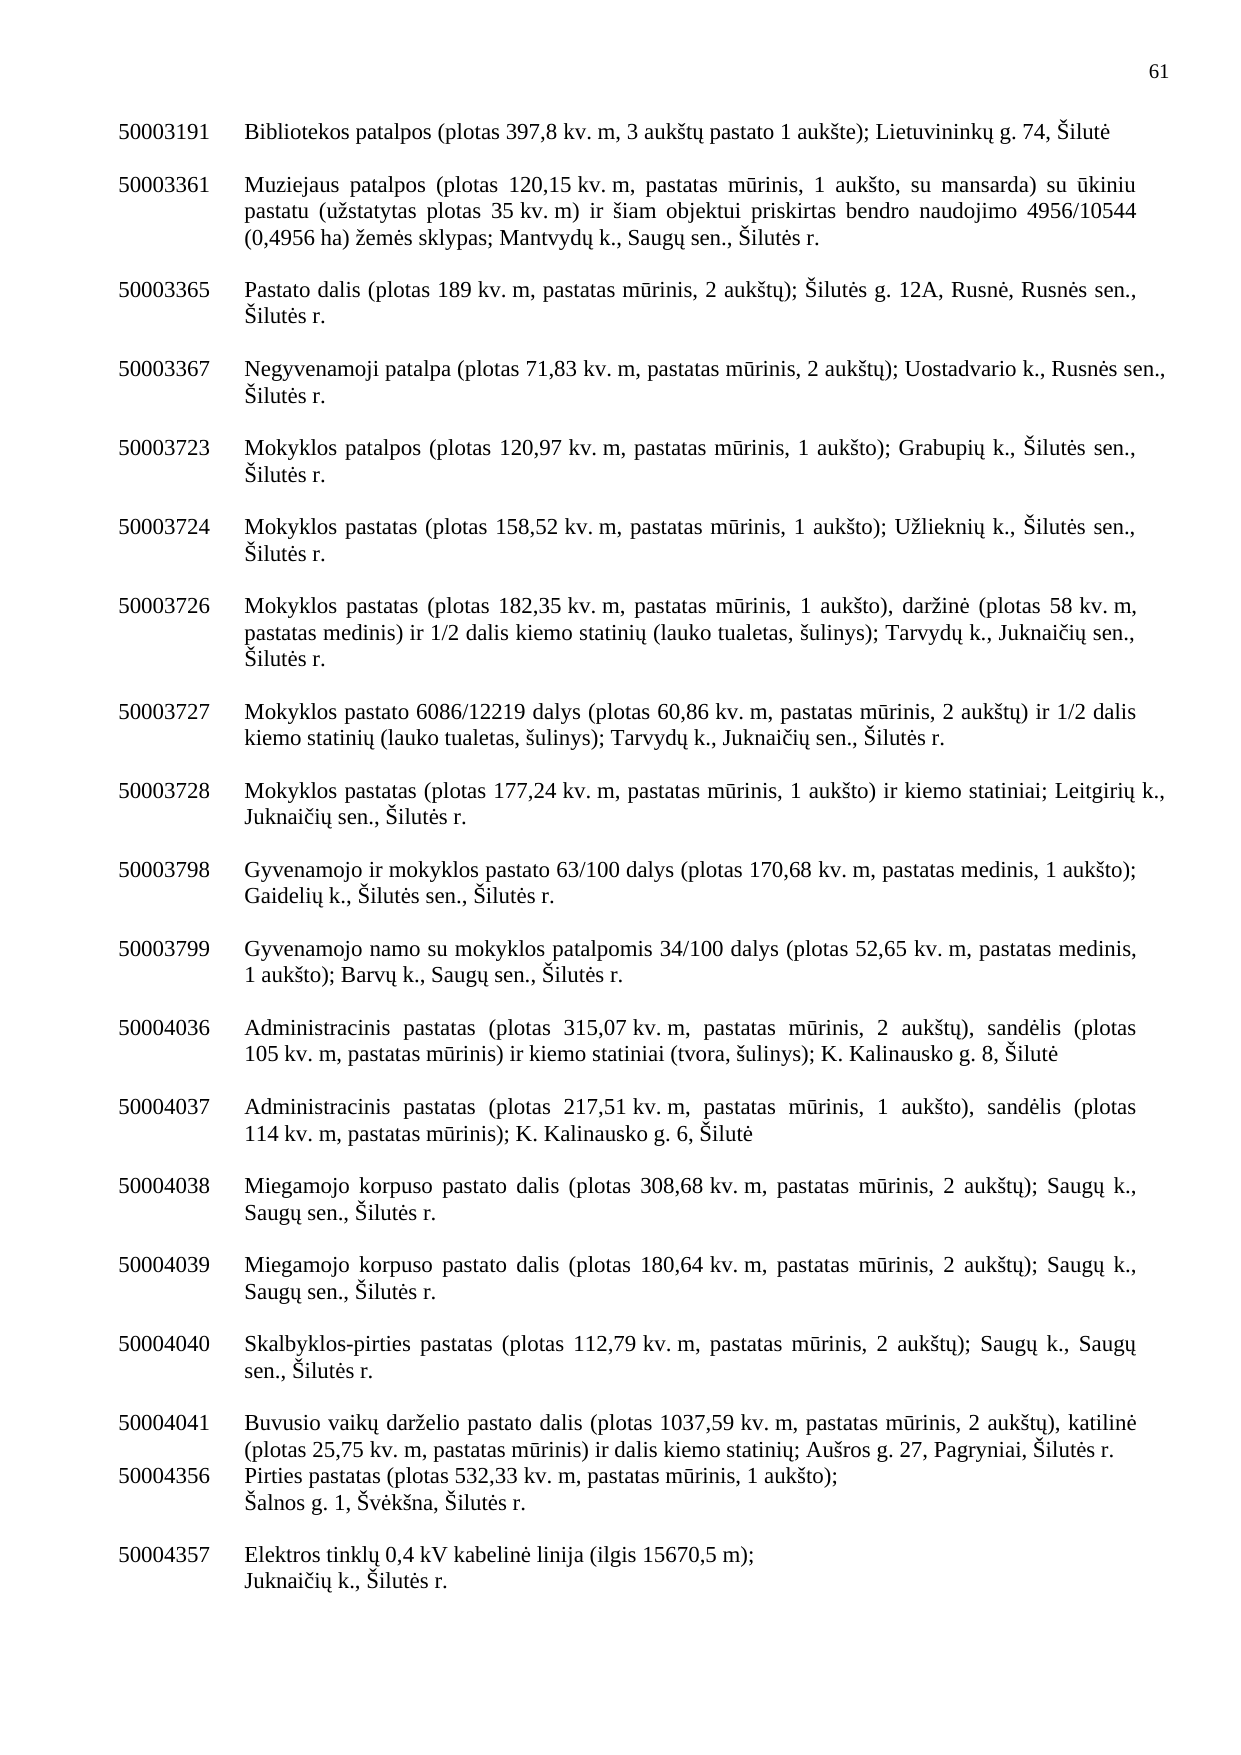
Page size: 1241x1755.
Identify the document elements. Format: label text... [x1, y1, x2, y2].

table_cell [1148, 856, 1163, 909]
table_cell [1198, 408, 1240, 434]
table_cell Miegamojo korpuso pastato dalis (plotas 180,64 kv. m, pastatas mūrinis, 2 aukštų); Saugų k., Saugų sen., Šilutės r. [233, 1251, 1148, 1304]
table_cell 50003727 [101, 698, 233, 751]
table_cell [1178, 1014, 1192, 1067]
table_cell [101, 1304, 1198, 1330]
table_cell [1193, 1462, 1198, 1515]
table_cell [1198, 329, 1240, 355]
table_cell [1198, 566, 1240, 592]
table_cell Elektros tinklų 0,4 kV kabelinė linija (ilgis 15670,5 m); Juknaičių k., Šilutės r. [233, 1541, 1148, 1594]
table_cell [1198, 909, 1240, 935]
table_cell [1163, 434, 1178, 487]
table_cell 50003726 [101, 593, 233, 672]
table_cell Pirties pastatas (plotas 532,33 kv. m, pastatas mūrinis, 1 aukšto); Šalnos g. 1, Švėkšna, Šilutės r. [233, 1462, 1148, 1515]
table_cell [1178, 777, 1192, 830]
table_cell [1178, 1541, 1192, 1594]
table_cell [1148, 935, 1163, 988]
table_cell [1198, 1014, 1240, 1067]
table_cell [1193, 118, 1198, 144]
table_cell [1193, 593, 1198, 672]
table_cell [1163, 1251, 1178, 1304]
table_cell [101, 1146, 1198, 1172]
table_cell [101, 329, 1198, 355]
table_cell [1198, 1146, 1240, 1172]
table_cell [1178, 856, 1192, 909]
table_cell [1198, 514, 1240, 566]
table_cell [1193, 698, 1198, 751]
table_cell Mokyklos pastatas (plotas 182,35 kv. m, pastatas mūrinis, 1 aukšto), daržinė (plotas 58 kv. m, pastatas medinis) ir 1/2 dalis kiemo statinių (lauko tualetas, šulinys); Tarvydų k., Juknaičių sen., Šilutės r. [233, 593, 1148, 672]
table_cell [1193, 856, 1198, 909]
table_cell [1198, 856, 1240, 909]
table_cell 50003799 [101, 935, 233, 988]
table_cell [1193, 1251, 1198, 1304]
table_cell Gyvenamojo ir mokyklos pastato 63/100 dalys (plotas 170,68 kv. m, pastatas medinis, 1 aukšto); Gaidelių k., Šilutės sen., Šilutės r. [233, 856, 1148, 909]
table_cell [1163, 935, 1178, 988]
table_cell [1178, 935, 1192, 988]
table_cell Mokyklos pastatas (plotas 158,52 kv. m, pastatas mūrinis, 1 aukšto); Užlieknių k., Šilutės sen., Šilutės r. [233, 514, 1148, 566]
table_cell [1178, 1410, 1192, 1462]
table_cell Bibliotekos patalpos (plotas 397,8 kv. m, 3 aukštų pastato 1 aukšte); Lietuvininkų g. 74, Šilutė [233, 118, 1148, 144]
table_cell [1148, 1014, 1163, 1067]
table_cell [1198, 145, 1240, 171]
table_cell [1178, 514, 1192, 566]
table_cell [1163, 514, 1178, 566]
table_cell 50004356 [101, 1462, 233, 1515]
table_cell [1163, 1330, 1178, 1383]
table_cell [1198, 1093, 1240, 1146]
table_cell [101, 1383, 1198, 1409]
table_cell [1148, 1093, 1163, 1146]
table_cell [1198, 1330, 1240, 1383]
table_cell [1198, 1225, 1240, 1251]
table_cell [1198, 487, 1240, 513]
table_cell [1198, 935, 1240, 988]
table_cell Buvusio vaikų darželio pastato dalis (plotas 1037,59 kv. m, pastatas mūrinis, 2 aukštų), katilinė (plotas 25,75 kv. m, pastatas mūrinis) ir dalis kiemo statinių; Aušros g. 27, Pagryniai, Šilutės r. [233, 1410, 1148, 1462]
table_cell [1193, 777, 1198, 830]
table_cell [1178, 1172, 1192, 1225]
table_cell [1193, 1330, 1198, 1383]
table_cell 50004038 [101, 1172, 233, 1225]
table_cell 50003728 [101, 777, 233, 830]
table_cell [101, 1594, 1198, 1620]
table_cell [1178, 1093, 1192, 1146]
table_cell [1193, 434, 1198, 487]
table_cell 50004357 [101, 1541, 233, 1594]
table_cell [1148, 1541, 1163, 1594]
table_cell [1198, 698, 1240, 751]
table_cell [1163, 1541, 1178, 1594]
table_cell [1163, 171, 1178, 250]
table_cell Administracinis pastatas (plotas 217,51 kv. m, pastatas mūrinis, 1 aukšto), sandėlis (plotas 114 kv. m, pastatas mūrinis); K. Kalinausko g. 6, Šilutė [233, 1093, 1148, 1146]
table_cell [1178, 434, 1192, 487]
table_cell [101, 250, 1198, 276]
table_cell [1148, 1330, 1163, 1383]
table_cell 50004036 [101, 1014, 233, 1067]
table_cell [1193, 1014, 1198, 1067]
table_cell [1163, 1014, 1178, 1067]
table_cell Miegamojo korpuso pastato dalis (plotas 308,68 kv. m, pastatas mūrinis, 2 aukštų); Saugų k., Saugų sen., Šilutės r. [233, 1172, 1148, 1225]
table_cell 50003367 [101, 355, 233, 408]
table_cell [1178, 1251, 1192, 1304]
table_cell Mokyklos pastato 6086/12219 dalys (plotas 60,86 kv. m, pastatas mūrinis, 2 aukštų) ir 1/2 dalis kiemo statinių (lauko tualetas, šulinys); Tarvydų k., Juknaičių sen., Šilutės r. [233, 698, 1148, 751]
table_cell [101, 487, 1198, 513]
table_cell 50003365 [101, 276, 233, 329]
table_cell [1163, 1410, 1178, 1462]
table_cell [1163, 593, 1178, 672]
table_cell [101, 988, 1198, 1014]
table_cell [1148, 1410, 1163, 1462]
table_cell [101, 830, 1198, 856]
table_cell [101, 408, 1198, 434]
table_cell Skalbyklos-pirties pastatas (plotas 112,79 kv. m, pastatas mūrinis, 2 aukštų); Saugų k., Saugų sen., Šilutės r. [233, 1330, 1148, 1383]
table_cell [1163, 856, 1178, 909]
table_cell Negyvenamoji patalpa (plotas 71,83 kv. m, pastatas mūrinis, 2 aukštų); Uostadvario k., Rusnės sen., Šilutės r. [233, 355, 1178, 408]
table_cell [1163, 1093, 1178, 1146]
table_cell [101, 145, 1198, 171]
table_cell 50003723 [101, 434, 233, 487]
table_cell [1198, 777, 1240, 830]
table_cell [1163, 1462, 1178, 1515]
table_cell [1193, 514, 1198, 566]
table_cell [1193, 276, 1198, 329]
table_cell [1163, 118, 1178, 144]
table_cell [1178, 118, 1192, 144]
table_cell [1198, 1462, 1240, 1515]
table_cell [1198, 1304, 1240, 1330]
table_cell [1198, 593, 1240, 672]
table_cell [101, 672, 1198, 698]
table_cell Mokyklos patalpos (plotas 120,97 kv. m, pastatas mūrinis, 1 aukšto); Grabupių k., Šilutės sen., Šilutės r. [233, 434, 1148, 487]
table_cell [1198, 1515, 1240, 1541]
table_cell [1163, 276, 1178, 329]
table_cell [1148, 1462, 1163, 1515]
table_cell [101, 1067, 1198, 1093]
table_cell [1178, 698, 1192, 751]
table_cell 50004037 [101, 1093, 233, 1146]
table_cell Administracinis pastatas (plotas 315,07 kv. m, pastatas mūrinis, 2 aukštų), sandėlis (plotas 105 kv. m, pastatas mūrinis) ir kiemo statiniai (tvora, šulinys); K. Kalinausko g. 8, Šilutė [233, 1014, 1148, 1067]
table_cell [1163, 1172, 1178, 1225]
table_cell [1198, 118, 1240, 144]
table_cell [1178, 276, 1192, 329]
table_cell [1198, 355, 1240, 408]
table_cell 50003724 [101, 514, 233, 566]
table_cell [1178, 171, 1192, 250]
table_cell [1148, 1172, 1163, 1225]
table_cell [101, 566, 1198, 592]
table_cell [1198, 250, 1240, 276]
table_cell 50003361 [101, 171, 233, 250]
table_cell [1198, 672, 1240, 698]
table_cell 50004040 [101, 1330, 233, 1383]
table_cell [101, 1225, 1198, 1251]
table_cell [1198, 1541, 1240, 1594]
table_cell 50004039 [101, 1251, 233, 1304]
table_cell [1198, 1172, 1240, 1225]
table_cell [101, 1515, 1198, 1541]
table_cell Muziejaus patalpos (plotas 120,15 kv. m, pastatas mūrinis, 1 aukšto, su mansarda) su ūkiniu pastatu (užstatytas plotas 35 kv. m) ir šiam objektui priskirtas bendro naudojimo 4956/10544 (0,4956 ha) žemės sklypas; Mantvydų k., Saugų sen., Šilutės r. [233, 171, 1148, 250]
table_cell [1148, 593, 1163, 672]
table_cell [1148, 1251, 1163, 1304]
table_cell [1198, 1251, 1240, 1304]
table_cell [1198, 1410, 1240, 1462]
table_cell [1198, 1594, 1240, 1620]
table_cell Gyvenamojo namo su mokyklos patalpomis 34/100 dalys (plotas 52,65 kv. m, pastatas medinis, 1 aukšto); Barvų k., Saugų sen., Šilutės r. [233, 935, 1148, 988]
table_cell [1178, 1330, 1192, 1383]
table_cell [1198, 988, 1240, 1014]
table_cell [1193, 1172, 1198, 1225]
table_cell [1193, 1410, 1198, 1462]
table_cell [1198, 434, 1240, 487]
table_cell [1198, 276, 1240, 329]
table_cell [1193, 355, 1198, 408]
table_cell [1198, 751, 1240, 777]
table_cell 50003191 [101, 118, 233, 144]
table_cell [101, 751, 1198, 777]
table_cell [1148, 698, 1163, 751]
table_cell [1198, 1067, 1240, 1093]
table_cell [1148, 118, 1163, 144]
table_cell [1148, 514, 1163, 566]
table_cell [1163, 698, 1178, 751]
table_cell [1178, 1462, 1192, 1515]
table_cell [101, 909, 1198, 935]
table_cell [1198, 830, 1240, 856]
table_cell 50003798 [101, 856, 233, 909]
table_cell [1193, 171, 1198, 250]
table_cell Mokyklos pastatas (plotas 177,24 kv. m, pastatas mūrinis, 1 aukšto) ir kiemo statiniai; Leitgirių k., Juknaičių sen., Šilutės r. [233, 777, 1178, 830]
table_cell [1193, 1541, 1198, 1594]
table_cell [1148, 171, 1163, 250]
table_cell Pastato dalis (plotas 189 kv. m, pastatas mūrinis, 2 aukštų); Šilutės g. 12A, Rusnė, Rusnės sen., Šilutės r. [233, 276, 1148, 329]
table_cell [1178, 593, 1192, 672]
table_cell [1148, 434, 1163, 487]
table_cell 50004041 [101, 1410, 233, 1462]
table_cell [1193, 1093, 1198, 1146]
table_cell [1178, 355, 1192, 408]
table_cell [1198, 171, 1240, 250]
table_cell [1198, 1383, 1240, 1409]
table_cell [1148, 276, 1163, 329]
table_cell [1193, 935, 1198, 988]
